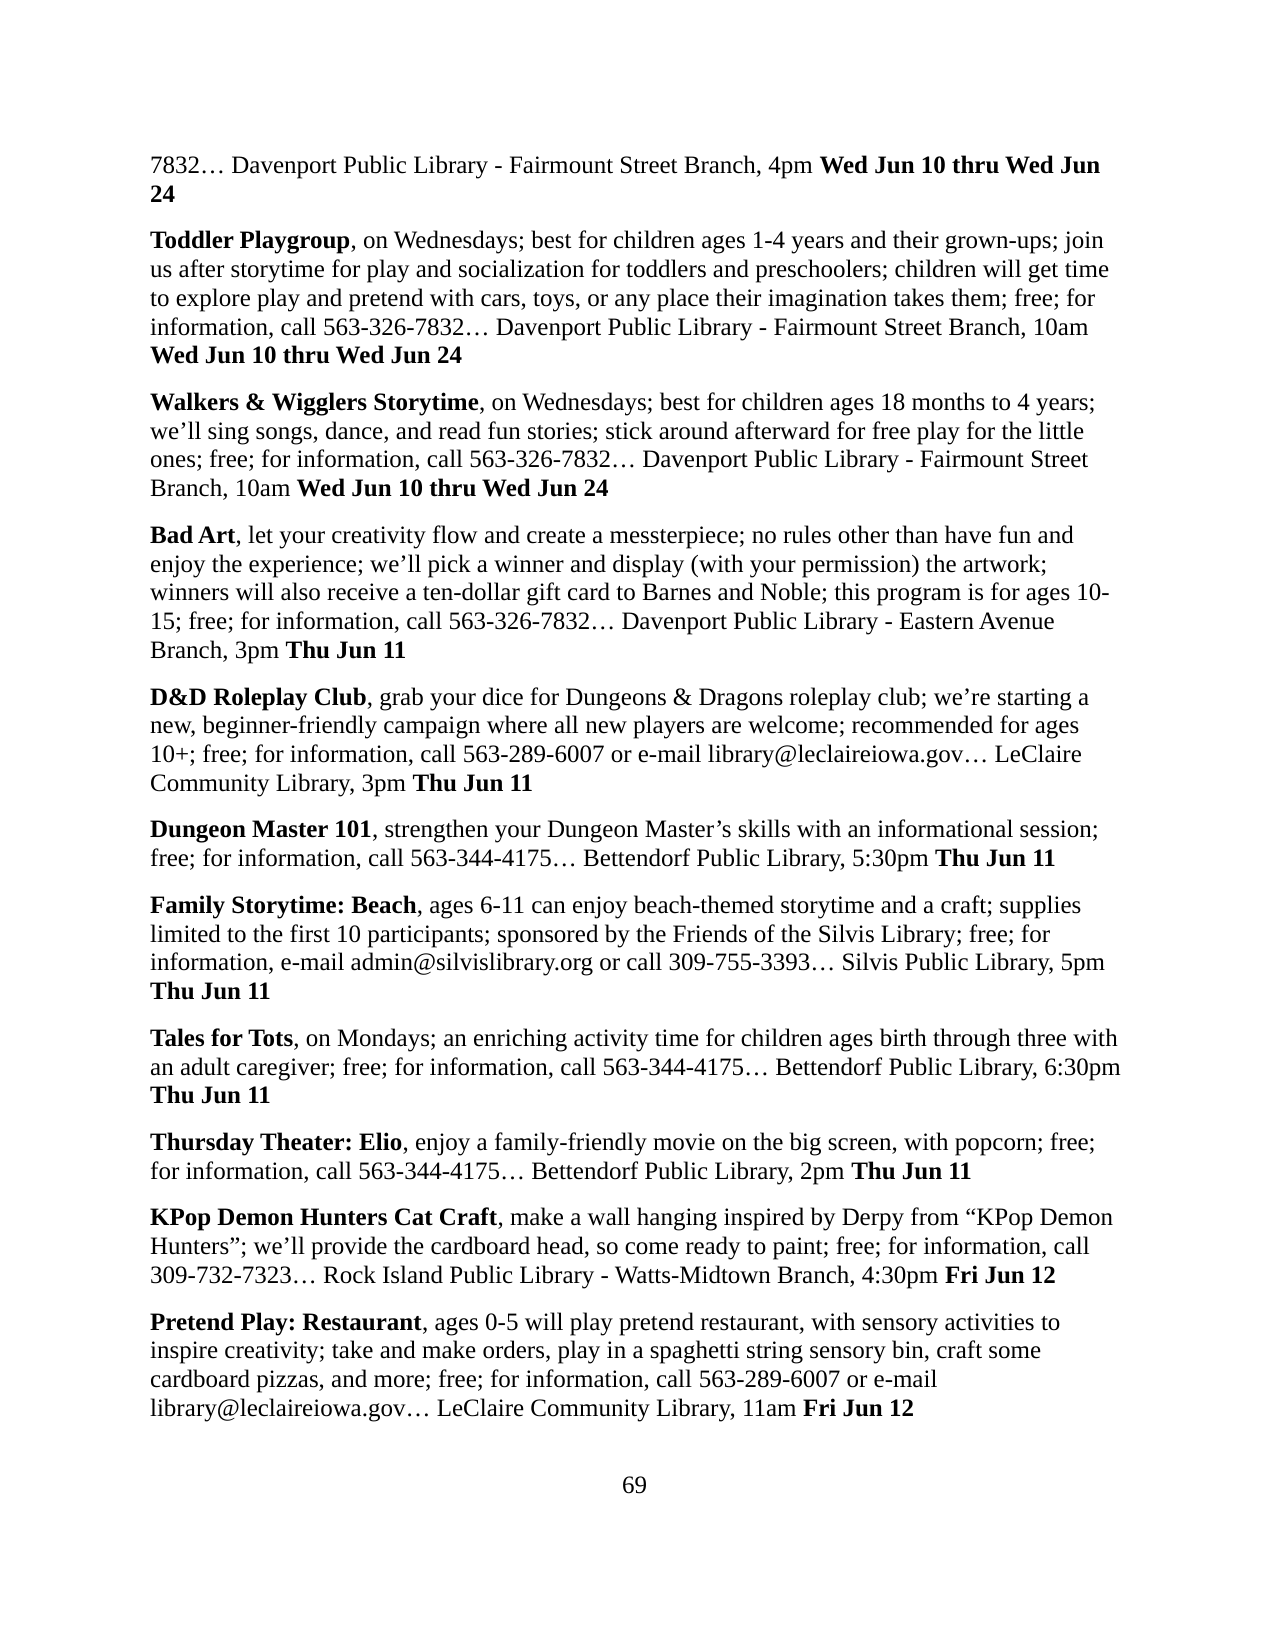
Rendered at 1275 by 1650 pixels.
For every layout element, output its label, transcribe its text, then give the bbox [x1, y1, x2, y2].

text Toddler Playgroup, on Wednesdays; best for children ages 1-4 years and their grown-ups; join us after storytime for play and socialization for toddlers and preschoolers; children will get time to explore play and pretend with cars, toys, or any place their imagination takes them; free; for information, call 563-326-7832… Davenport Public Library - Fairmount Street Branch, 10am Wed Jun 10 thru Wed Jun 24 [150, 225, 1125, 369]
text Tales for Tots, on Mondays; an enriching activity time for children ages birth through three with an adult caregiver; free; for information, call 563-344-4175… Bettendorf Public Library, 6:30pm Thu Jun 11 [150, 1023, 1125, 1109]
text Bad Art, let your creativity flow and create a messterpiece; no rules other than have fun and enjoy the experience; we’ll pick a winner and display (with your permission) the artwork; winners will also receive a ten-dollar gift card to Barnes and Noble; this program is for ages 10-15; free; for information, call 563-326-7832… Davenport Public Library - Eastern Avenue Branch, 3pm Thu Jun 11 [150, 520, 1125, 664]
text Dungeon Master 101, strengthen your Dungeon Master’s skills with an informational session; free; for information, call 563-344-4175… Bettendorf Public Library, 5:30pm Thu Jun 11 [150, 814, 1125, 872]
text Pretend Play: Restaurant, ages 0-5 will play pretend restaurant, with sensory activities to inspire creativity; take and make orders, play in a spaghetti string sensory bin, craft some cardboard pizzas, and more; free; for information, call 563-289-6007 or e-mail library@leclaireiowa.gov… LeClaire Community Library, 11am Fri Jun 12 [150, 1307, 1125, 1422]
text D&D Roleplay Club, grab your dice for Dungeons & Dragons roleplay club; we’re starting a new, beginner-friendly campaign where all new players are welcome; recommended for ages 10+; free; for information, call 563-289-6007 or e-mail library@leclaireiowa.gov… LeClaire Community Library, 3pm Thu Jun 11 [150, 682, 1125, 797]
text KPop Demon Hunters Cat Craft, make a wall hanging inspired by Derpy from “KPop Demon Hunters”; we’ll provide the cardboard head, so come ready to paint; free; for information, call 309-732-7323… Rock Island Public Library - Watts-Midtown Branch, 4:30pm Fri Jun 12 [150, 1202, 1125, 1289]
text Thursday Theater: Elio, enjoy a family-friendly movie on the big screen, with popcorn; free; for information, call 563-344-4175… Bettendorf Public Library, 2pm Thu Jun 11 [150, 1127, 1125, 1184]
text Walkers & Wigglers Storytime, on Wednesdays; best for children ages 18 months to 4 years; we’ll sing songs, dance, and read fun stories; stick around afterward for free play for the little ones; free; for information, call 563-326-7832… Davenport Public Library - Fairmount Street Branch, 10am Wed Jun 10 thru Wed Jun 24 [150, 387, 1125, 502]
text 7832… Davenport Public Library - Fairmount Street Branch, 4pm Wed Jun 10 thru Wed Jun 24 [150, 150, 1125, 207]
text Family Storytime: Beach, ages 6-11 can enjoy beach-themed storytime and a craft; supplies limited to the first 10 participants; sponsored by the Friends of the Silvis Library; free; for information, e-mail admin@silvislibrary.org or call 309-755-3393… Silvis Public Library, 5pm Thu Jun 11 [150, 890, 1125, 1005]
